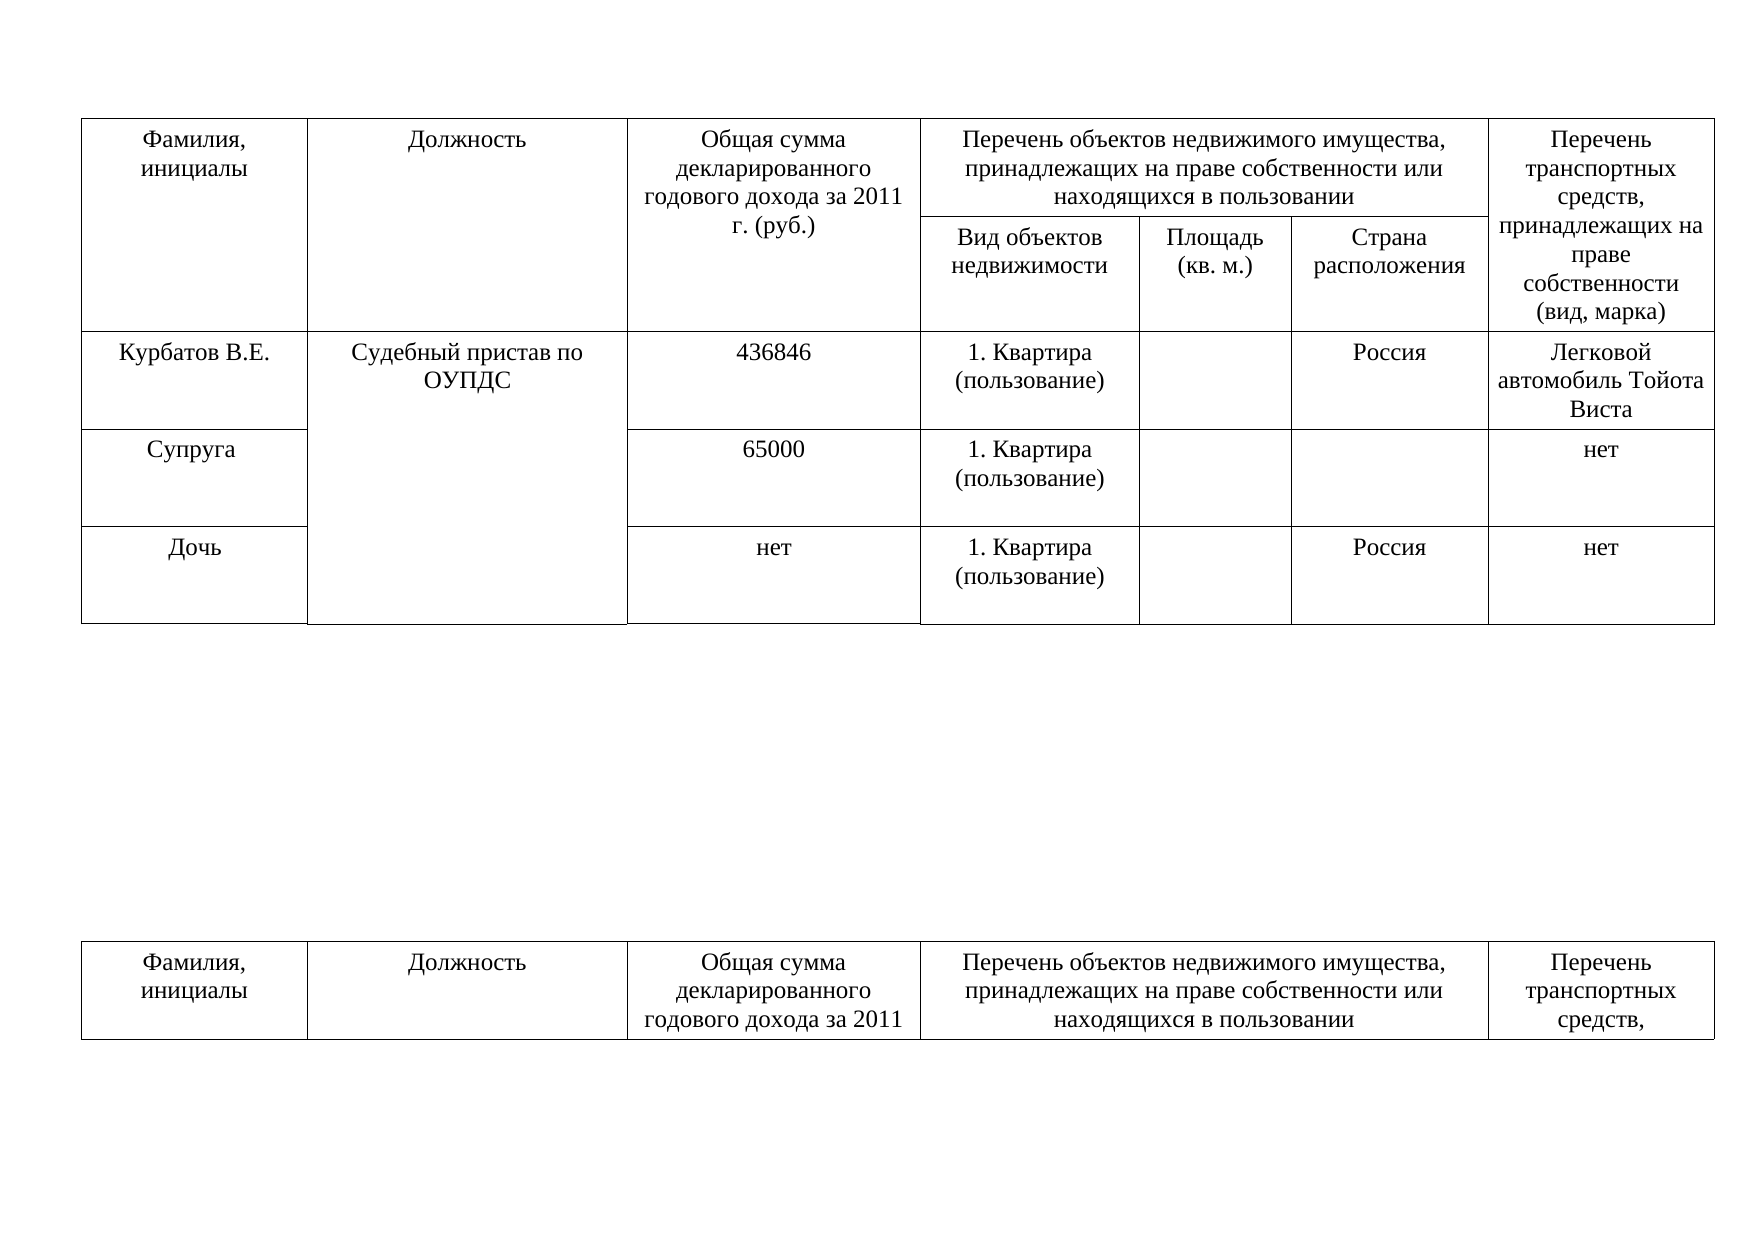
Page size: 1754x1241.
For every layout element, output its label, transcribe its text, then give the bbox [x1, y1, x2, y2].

table_cell Супруга [82, 430, 307, 526]
table_header Фамилия, инициалы [82, 942, 307, 1039]
table_header Перечень транспортных средств, принадлежащих на праве собственности (вид, марка) [1489, 119, 1714, 331]
table_cell 1. Квартира (пользование) [921, 332, 1139, 429]
table_header Перечень транспортных средств, [1489, 942, 1714, 1039]
table_cell Курбатов В.Е. [82, 332, 307, 429]
table_cell Дочь [82, 527, 307, 623]
table_header Должность [308, 942, 627, 1039]
table_cell Площадь (кв. м.) [1140, 217, 1291, 331]
table_cell [1140, 332, 1291, 429]
table_cell [1292, 430, 1488, 526]
table_cell Вид объектов недвижимости [921, 217, 1139, 331]
table_header Общая сумма декларированного годового дохода за 2011 [628, 942, 920, 1039]
table_cell Легковой автомобиль Тойота Виста [1489, 332, 1714, 429]
table_cell Судебный пристав по ОУПДС [308, 332, 627, 624]
table_header Фамилия, инициалы [82, 119, 307, 331]
table_cell нет [628, 527, 920, 623]
table_cell [1140, 527, 1291, 624]
table_cell нет [1489, 430, 1714, 526]
table_header Перечень объектов недвижимого имущества, принадлежащих на праве собственности или находящихся в пользовании [921, 942, 1488, 1039]
table_cell Россия [1292, 332, 1488, 429]
table_header Перечень объектов недвижимого имущества, принадлежащих на праве собственности или находящихся в пользовании [921, 119, 1488, 216]
table_header Должность [308, 119, 627, 331]
table_cell 65000 [628, 430, 920, 526]
table_header Общая сумма декларированного годового дохода за 2011 г. (руб.) [628, 119, 920, 331]
table_cell 1. Квартира (пользование) [921, 430, 1139, 526]
table_cell нет [1489, 527, 1714, 624]
table_cell 436846 [628, 332, 920, 429]
table_cell 1. Квартира (пользование) [921, 527, 1139, 624]
table_cell [1140, 430, 1291, 526]
table_cell Страна расположения [1292, 217, 1488, 331]
table_cell Россия [1292, 527, 1488, 624]
